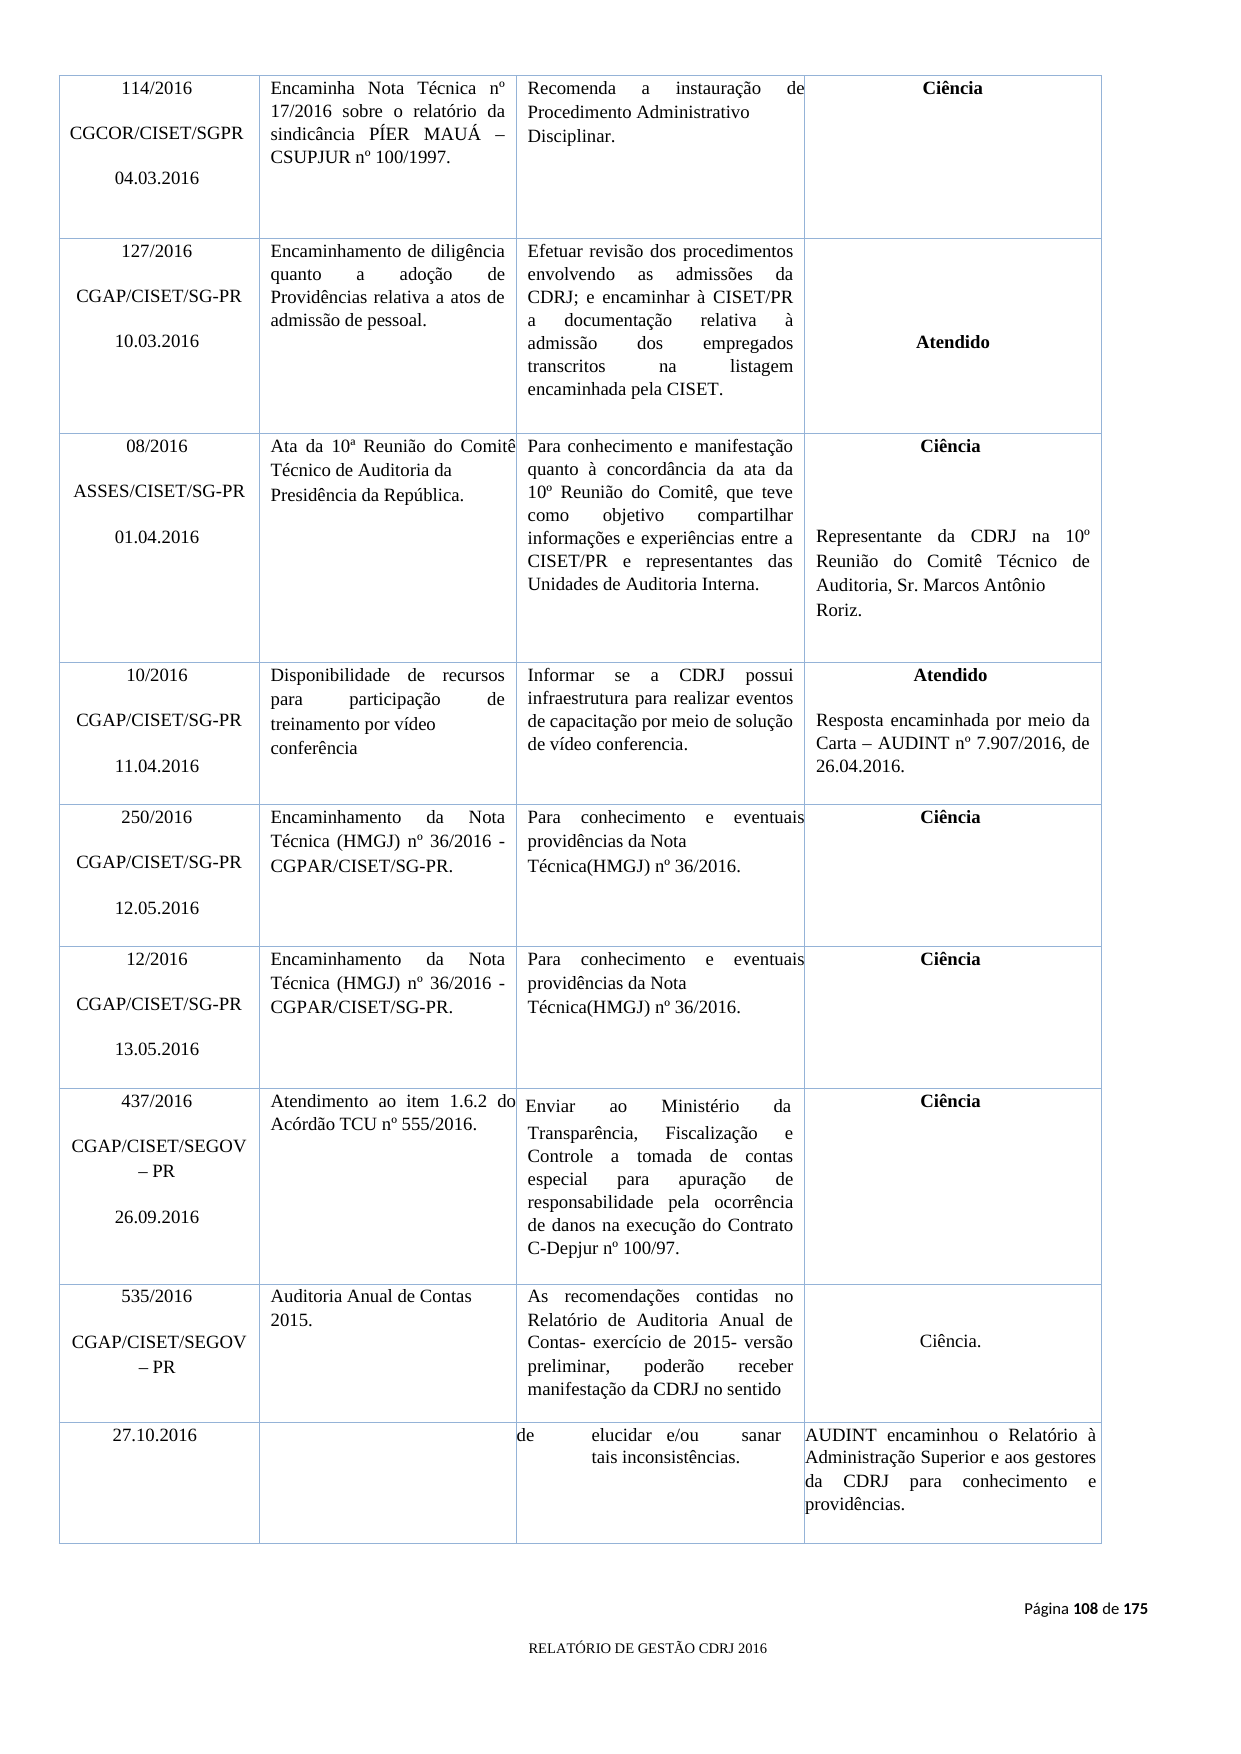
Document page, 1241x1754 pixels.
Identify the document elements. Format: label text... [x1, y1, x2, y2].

table_cell 437/2016 CGAP/CISET/SEGOV – PR 26.09.2016 [60, 1089, 259, 1283]
table_cell Encaminhamento da Nota Técnica (HMGJ) nº 36/2016 - CGPAR/CISET/SG-PR. [260, 805, 516, 946]
table_cell AUDINT encaminhou o Relatório à Administração Superior e aos gestores da CDRJ para conhecimento e providências. [805, 1423, 1101, 1543]
table_cell Para conhecimento e manifestação quanto à concordância da ata da 10º Reunião do Comitê, que teve como objetivo compartilhar informações e experiências entre a CISET/PR e representantes das Unidades de Auditoria Interna. [517, 434, 804, 662]
table_cell Encaminha Nota Técnica nº 17/2016 sobre o relatório da sindicância PÍER MAUÁ – CSUPJUR nº 100/1997. [260, 76, 516, 238]
table_cell 08/2016 ASSES/CISET/SG-PR 01.04.2016 [60, 434, 259, 662]
table_cell 12/2016 CGAP/CISET/SG-PR 13.05.2016 [60, 947, 259, 1088]
table_cell Recomenda a instauração de Procedimento Administrativo Disciplinar. [517, 76, 804, 238]
table_cell Ciência. [805, 1285, 1101, 1422]
table_cell Enviar ao Ministério da Transparência, Fiscalização e Controle a tomada de contas especial para apuração de responsabilidade pela ocorrência de danos na execução do Contrato C-Depjur nº 100/97. [517, 1089, 804, 1283]
table_cell Atendido [805, 239, 1025, 433]
table_cell Ata da 10ª Reunião do Comitê Técnico de Auditoria da Presidência da República. [260, 434, 516, 662]
table_cell Ciência [805, 76, 1025, 238]
table_cell 114/2016 CGCOR/CISET/SGPR 04.03.2016 [60, 76, 259, 238]
table_cell Para conhecimento e eventuais providências da Nota Técnica(HMGJ) nº 36/2016. [517, 947, 804, 1088]
table_cell Ciência [805, 805, 1101, 946]
table_cell 250/2016 CGAP/CISET/SG-PR 12.05.2016 [60, 805, 259, 946]
table_cell [1025, 76, 1101, 238]
table_cell Ciência [805, 947, 1101, 1088]
table_cell Auditoria Anual de Contas 2015. [260, 1285, 516, 1422]
table_cell 10/2016 CGAP/CISET/SG-PR 11.04.2016 [60, 663, 259, 804]
table_cell Ciência Representante da CDRJ na 10º Reunião do Comitê Técnico de Auditoria, Sr. Marcos Antônio Roriz. [805, 434, 1101, 662]
table_cell Ciência [805, 1089, 1101, 1283]
table_cell 535/2016 CGAP/CISET/SEGOV – PR [60, 1285, 259, 1422]
table_cell Efetuar revisão dos procedimentos envolvendo as admissões da CDRJ; e encaminhar à CISET/PR a documentação relativa à admissão dos empregados transcritos na listagem encaminhada pela CISET. [517, 239, 804, 433]
table_cell Disponibilidade de recursos para participação de treinamento por vídeo conferência [260, 663, 516, 804]
table_cell de elucidar e/ou sanar tais inconsistências. [517, 1423, 804, 1543]
table_cell Atendimento ao item 1.6.2 do Acórdão TCU nº 555/2016. [260, 1089, 516, 1283]
table_cell [260, 1423, 516, 1543]
table_cell Encaminhamento da Nota Técnica (HMGJ) nº 36/2016 - CGPAR/CISET/SG-PR. [260, 947, 516, 1088]
table_cell 127/2016 CGAP/CISET/SG-PR 10.03.2016 [60, 239, 259, 433]
table_cell Informar se a CDRJ possui infraestrutura para realizar eventos de capacitação por meio de solução de vídeo conferencia. [517, 663, 804, 804]
table_cell Para conhecimento e eventuais providências da Nota Técnica(HMGJ) nº 36/2016. [517, 805, 804, 946]
table_cell As recomendações contidas no Relatório de Auditoria Anual de Contas- exercício de 2015- versão preliminar, poderão receber manifestação da CDRJ no sentido [517, 1285, 804, 1422]
table_cell [1025, 239, 1101, 433]
table_cell Encaminhamento de diligência quanto a adoção de Providências relativa a atos de admissão de pessoal. [260, 239, 516, 433]
table_cell Atendido Resposta encaminhada por meio da Carta – AUDINT nº 7.907/2016, de 26.04.2016. [805, 663, 1101, 804]
table_cell 27.10.2016 [60, 1423, 259, 1543]
